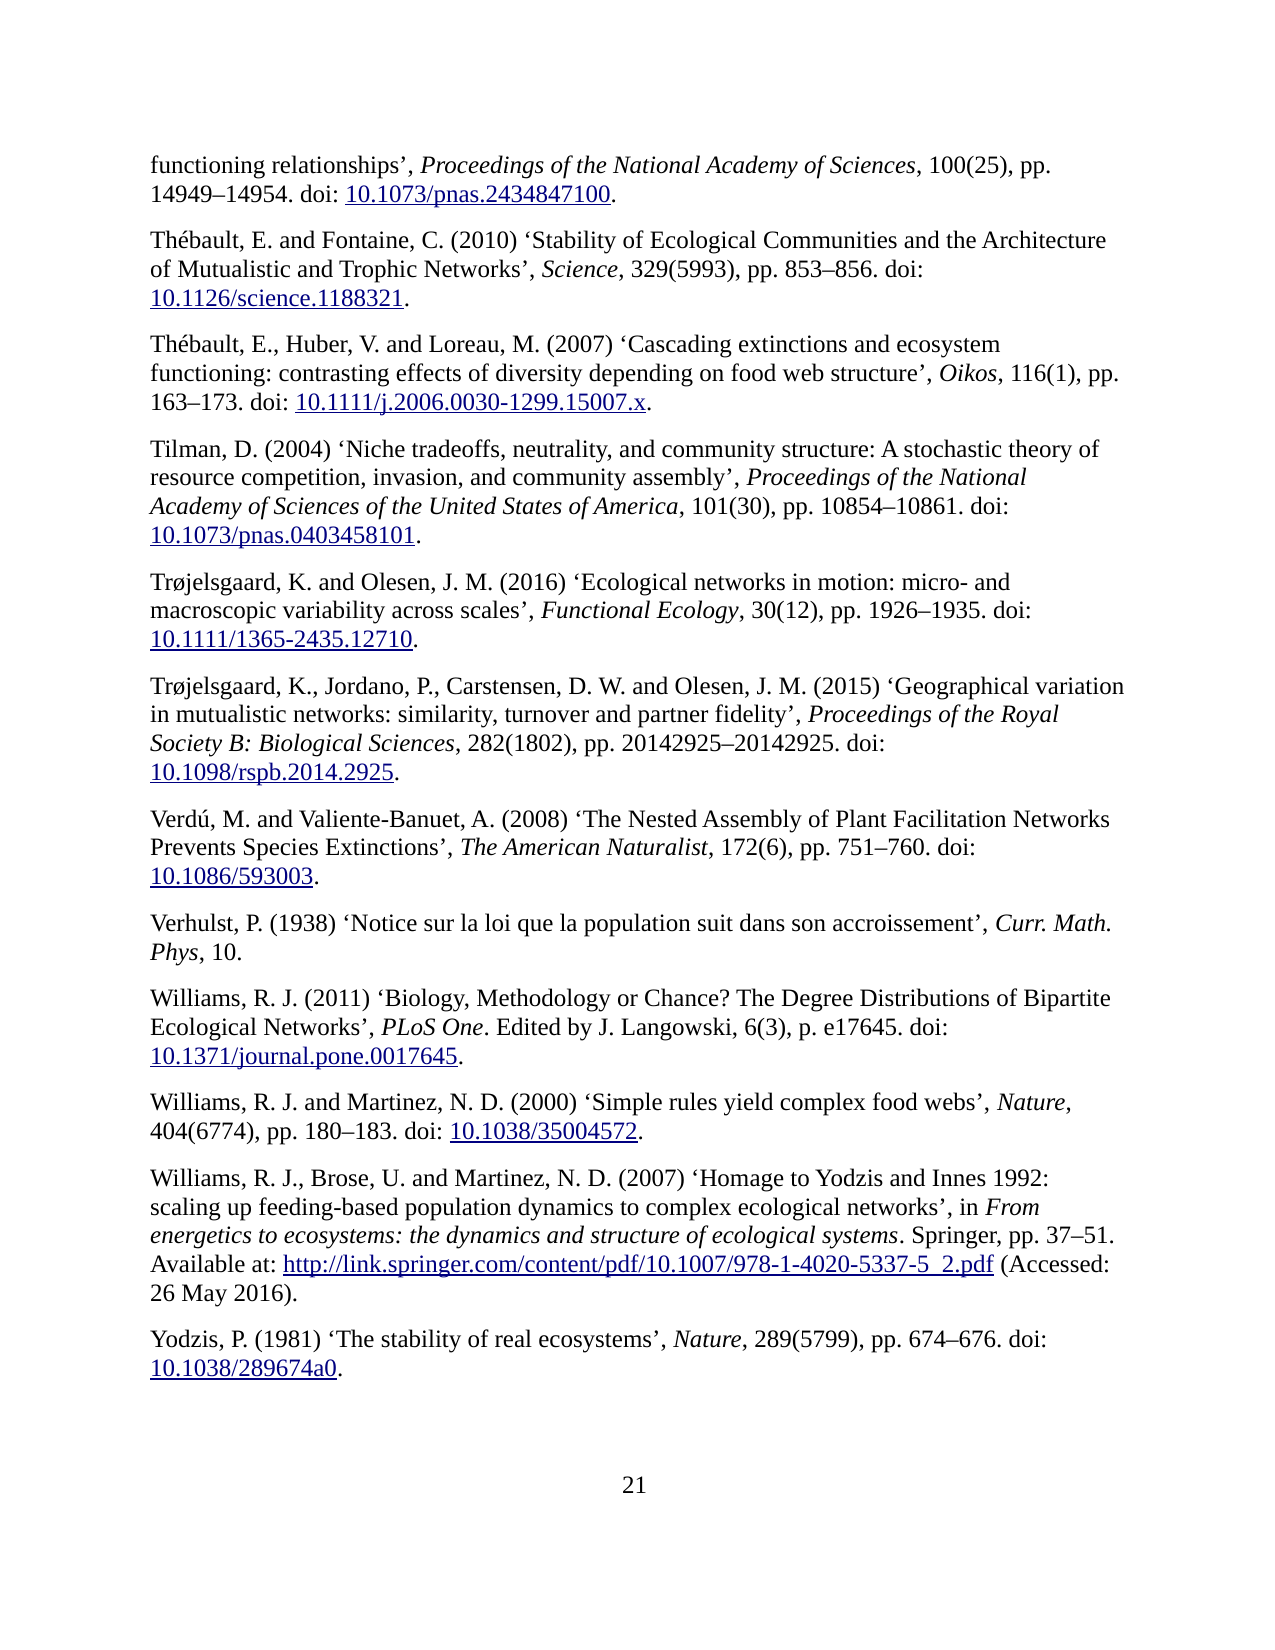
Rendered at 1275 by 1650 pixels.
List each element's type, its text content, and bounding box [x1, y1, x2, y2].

text Trøjelsgaard, K., Jordano, P., Carstensen, D. W. and Olesen, J. M. (2015) ‘Geographical variation in mutualistic networks: similarity, turnover and partner fidelity’, Proceedings of the Royal Society B: Biological Sciences, 282(1802), pp. 20142925–20142925. doi: 10.1098/rspb.2014.2925. [150, 671, 1125, 786]
text Williams, R. J. and Martinez, N. D. (2000) ‘Simple rules yield complex food webs’, Nature, 404(6774), pp. 180–183. doi: 10.1038/35004572. [150, 1087, 1125, 1145]
text Yodzis, P. (1981) ‘The stability of real ecosystems’, Nature, 289(5799), pp. 674–676. doi: 10.1038/289674a0. [150, 1324, 1125, 1382]
text Trøjelsgaard, K. and Olesen, J. M. (2016) ‘Ecological networks in motion: micro- and macroscopic variability across scales’, Functional Ecology, 30(12), pp. 1926–1935. doi: 10.1111/1365-2435.12710. [150, 567, 1125, 653]
text Williams, R. J. (2011) ‘Biology, Methodology or Chance? The Degree Distributions of Bipartite Ecological Networks’, PLoS One. Edited by J. Langowski, 6(3), p. e17645. doi: 10.1371/journal.pone.0017645. [150, 983, 1125, 1069]
text Thébault, E. and Fontaine, C. (2010) ‘Stability of Ecological Communities and the Architecture of Mutualistic and Trophic Networks’, Science, 329(5993), pp. 853–856. doi: 10.1126/science.1188321. [150, 225, 1125, 312]
text Thébault, E., Huber, V. and Loreau, M. (2007) ‘Cascading extinctions and ecosystem functioning: contrasting effects of diversity depending on food web structure’, Oikos, 116(1), pp. 163–173. doi: 10.1111/j.2006.0030-1299.15007.x. [150, 329, 1125, 416]
text Verhulst, P. (1938) ‘Notice sur la loi que la population suit dans son accroissement’, Curr. Math. Phys, 10. [150, 908, 1125, 965]
text Tilman, D. (2004) ‘Niche tradeoffs, neutrality, and community structure: A stochastic theory of resource competition, invasion, and community assembly’, Proceedings of the National Academy of Sciences of the United States of America, 101(30), pp. 10854–10861. doi: 10.1073/pnas.0403458101. [150, 434, 1125, 549]
text Verdú, M. and Valiente‐Banuet, A. (2008) ‘The Nested Assembly of Plant Facilitation Networks Prevents Species Extinctions’, The American Naturalist, 172(6), pp. 751–760. doi: 10.1086/593003. [150, 804, 1125, 890]
text functioning relationships’, Proceedings of the National Academy of Sciences, 100(25), pp. 14949–14954. doi: 10.1073/pnas.2434847100. [150, 150, 1125, 207]
text Williams, R. J., Brose, U. and Martinez, N. D. (2007) ‘Homage to Yodzis and Innes 1992: scaling up feeding-based population dynamics to complex ecological networks’, in From energetics to ecosystems: the dynamics and structure of ecological systems. Springer, pp. 37–51. Available at: http://link.springer.com/content/pdf/10.1007/978-1-4020-5337-5_2.pdf (Accessed: 26 May 2016). [150, 1163, 1125, 1307]
